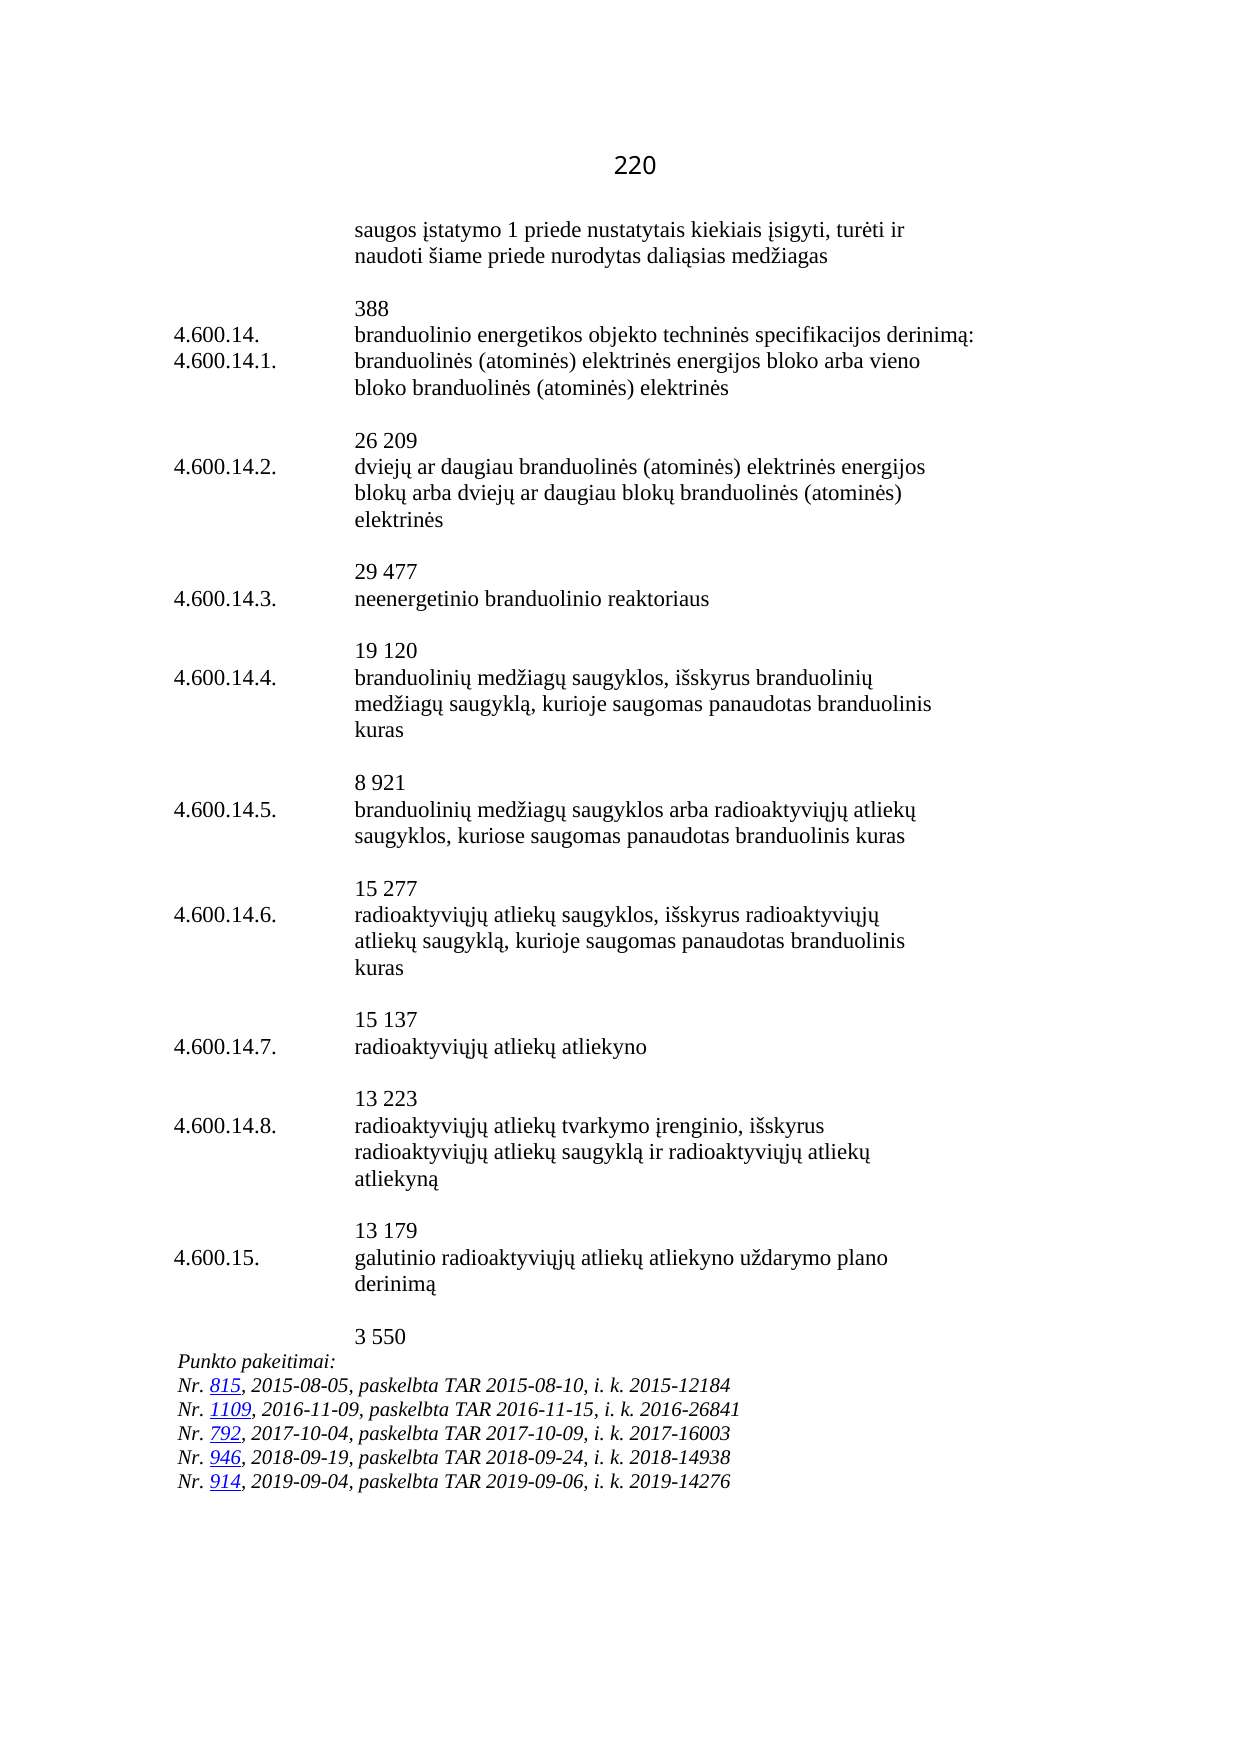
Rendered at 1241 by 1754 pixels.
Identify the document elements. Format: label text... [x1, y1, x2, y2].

text Nr. 792, 2017-10-04, paskelbta TAR 2017-10-09, i. k. 2017-16003 [177, 1421, 1093, 1445]
text 4.600.14.3. neenergetinio branduolinio reaktoriaus 19 120 [174, 585, 945, 664]
text 4.600.14.7. radioaktyviųjų atliekų atliekyno 13 223 [174, 1033, 945, 1112]
text 4.600.15. galutinio radioaktyviųjų atliekų atliekyno uždarymo plano derinimą 3 550 [174, 1244, 945, 1349]
text Nr. 815, 2015-08-05, paskelbta TAR 2015-08-10, i. k. 2015-12184 [177, 1373, 1093, 1397]
text 4.600.14.8. radioaktyviųjų atliekų tvarkymo įrenginio, išskyrus radioaktyviųjų atliekų saugyklą ir radioaktyviųjų atliekų atliekyną 13 179 [174, 1112, 945, 1244]
text Nr. 946, 2018-09-19, paskelbta TAR 2018-09-24, i. k. 2018-14938 [177, 1445, 1093, 1469]
text 4.600.14.5. branduolinių medžiagų saugyklos arba radioaktyviųjų atliekų saugyklos, kuriose saugomas panaudotas branduolinis kuras 15 277 [174, 796, 945, 901]
text saugos įstatymo 1 priede nustatytais kiekiais įsigyti, turėti ir naudoti šiame priede nurodytas daliąsias medžiagas 388 [174, 216, 945, 321]
text 4.600.14.1. branduolinės (atominės) elektrinės energijos bloko arba vieno bloko branduolinės (atominės) elektrinės 26 209 [174, 348, 945, 453]
text 4.600.14.4. branduolinių medžiagų saugyklos, išskyrus branduolinių medžiagų saugyklą, kurioje saugomas panaudotas branduolinis kuras 8 921 [174, 664, 945, 796]
text Nr. 914, 2019-09-04, paskelbta TAR 2019-09-06, i. k. 2019-14276 [177, 1469, 1093, 1493]
text 4.600.14.2. dviejų ar daugiau branduolinės (atominės) elektrinės energijos blokų arba dviejų ar daugiau blokų branduolinės (atominės) elektrinės 29 477 [174, 453, 945, 585]
text 4.600.14.6. radioaktyviųjų atliekų saugyklos, išskyrus radioaktyviųjų atliekų saugyklą, kurioje saugomas panaudotas branduolinis kuras 15 137 [174, 901, 945, 1033]
text Punkto pakeitimai: [177, 1349, 1093, 1373]
text 4.600.14. branduolinio energetikos objekto techninės specifikacijos derinimą: [174, 321, 1034, 348]
text Nr. 1109, 2016-11-09, paskelbta TAR 2016-11-15, i. k. 2016-26841 [177, 1397, 1093, 1421]
